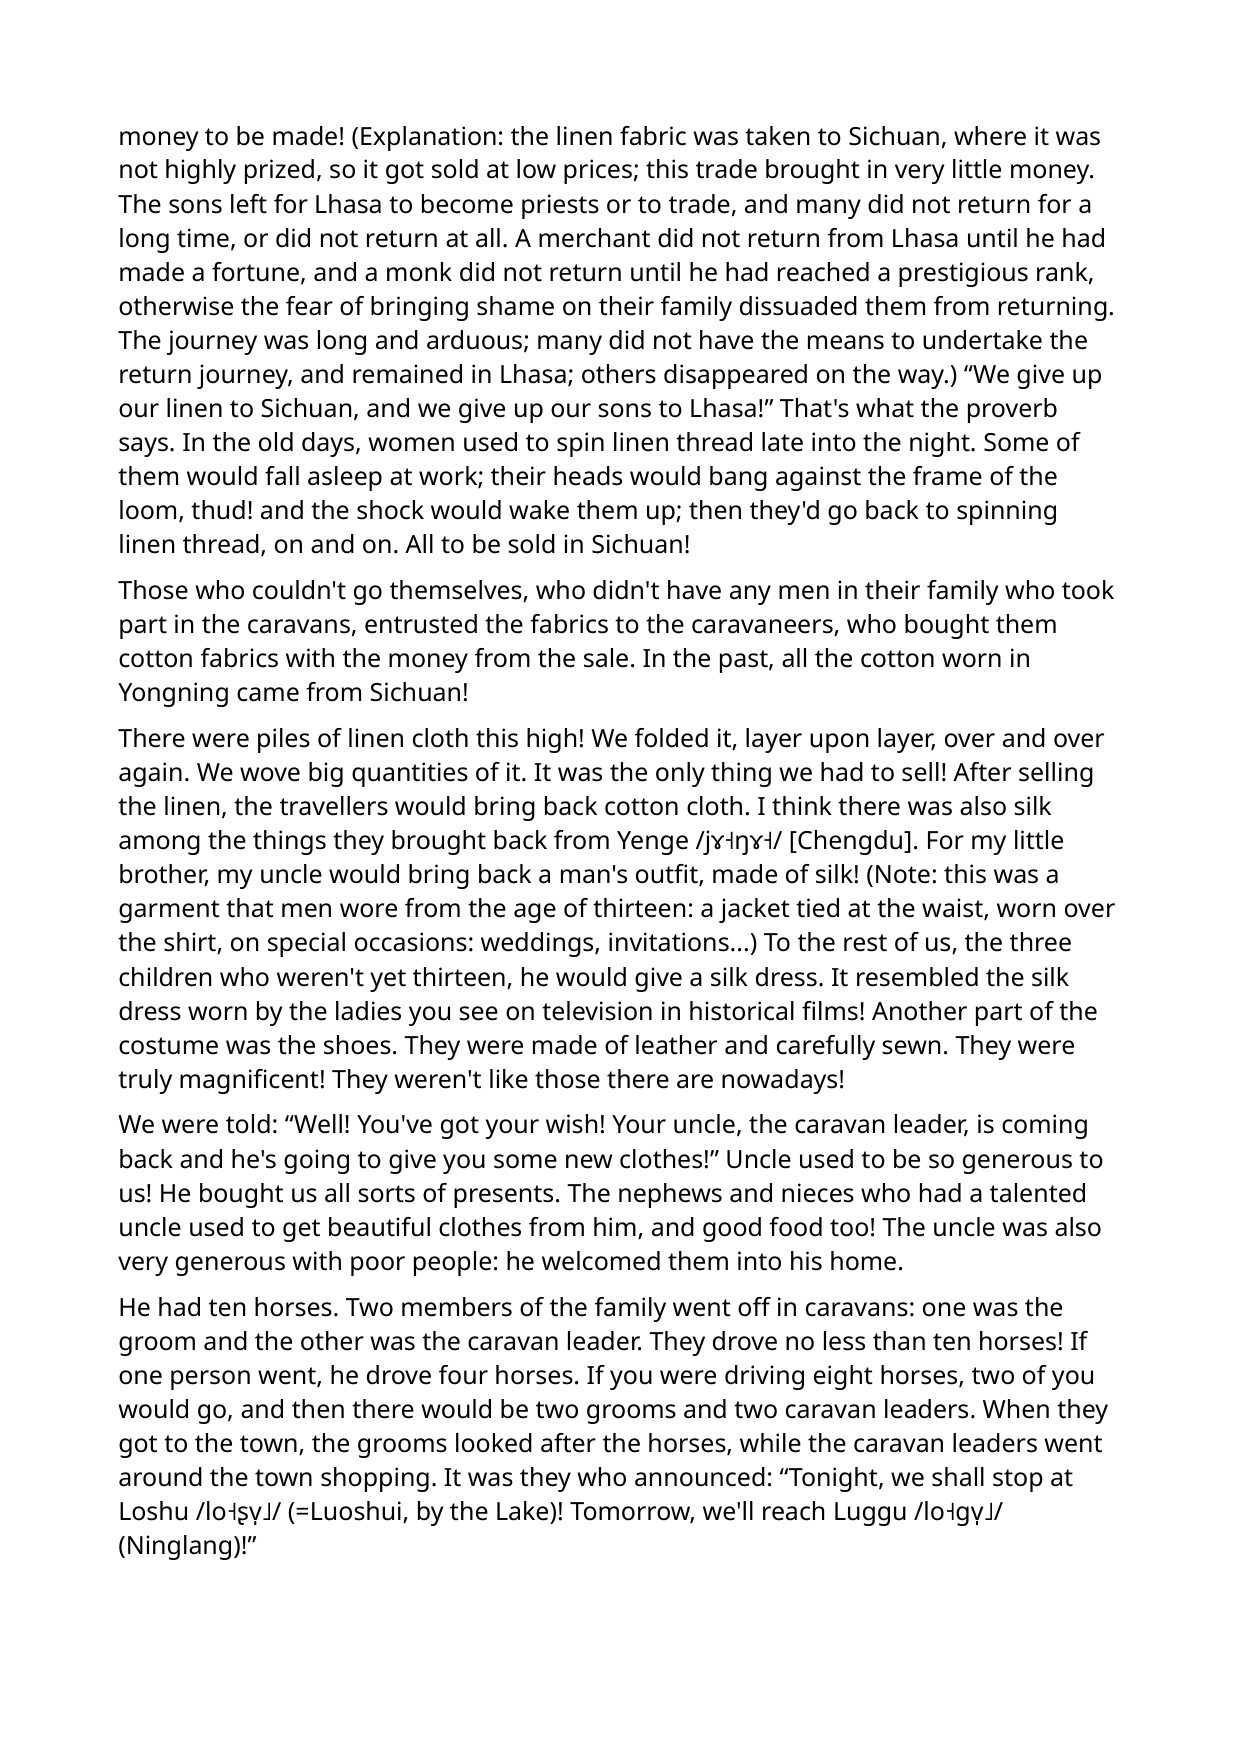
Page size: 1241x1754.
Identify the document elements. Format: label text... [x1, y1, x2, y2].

text Those who couldn't go themselves, who didn't have any men in their family who took part in the caravans, entrusted the fabrics to the caravaneers, who bought them cotton fabrics with the money from the sale. In the past, all the cotton worn in Yongning came from Sichuan! [118, 573, 1122, 709]
text We were told: “Well! You've got your wish! Your uncle, the caravan leader, is coming back and he's going to give you some new clothes!” Uncle used to be so generous to us! He bought us all sorts of presents. The nephews and nieces who had a talented uncle used to get beautiful clothes from him, and good food too! The uncle was also very generous with poor people: he welcomed them into his home. [118, 1107, 1122, 1277]
text There were piles of linen cloth this high! We folded it, layer upon layer, over and over again. We wove big quantities of it. It was the only thing we had to sell! After selling the linen, the travellers would bring back cotton cloth. I think there was also silk among the things they brought back from Yenge /jɤ˧ŋɤ˧/ [Chengdu]. For my little brother, my uncle would bring back a man's outfit, made of silk! (Note: this was a garment that men wore from the age of thirteen: a jacket tied at the waist, worn over the shirt, on special occasions: weddings, invitations...) To the rest of us, the three children who weren't yet thirteen, he would give a silk dress. It resembled the silk dress worn by the ladies you see on television in historical films! Another part of the costume was the shoes. They were made of leather and carefully sewn. They were truly magnificent! They weren't like those there are nowadays! [118, 721, 1122, 1095]
text money to be made! (Explanation: the linen fabric was taken to Sichuan, where it was not highly prized, so it got sold at low prices; this trade brought in very little money. The sons left for Lhasa to become priests or to trade, and many did not return for a long time, or did not return at all. A merchant did not return from Lhasa until he had made a fortune, and a monk did not return until he had reached a prestigious rank, otherwise the fear of bringing shame on their family dissuaded them from returning. The journey was long and arduous; many did not have the means to undertake the return journey, and remained in Lhasa; others disappeared on the way.) “We give up our linen to Sichuan, and we give up our sons to Lhasa!” That's what the proverb says. In the old days, women used to spin linen thread late into the night. Some of them would fall asleep at work; their heads would bang against the frame of the loom, thud! and the shock would wake them up; then they'd go back to spinning linen thread, on and on. All to be sold in Sichuan! [118, 118, 1122, 561]
text He had ten horses. Two members of the family went off in caravans: one was the groom and the other was the caravan leader. They drove no less than ten horses! If one person went, he drove four horses. If you were driving eight horses, two of you would go, and then there would be two grooms and two caravan leaders. When they got to the town, the grooms looked after the horses, while the caravan leaders went around the town shopping. It was they who announced: “Tonight, we shall stop at Loshu /lo˧ʂv̩˩/ (=Luoshui, by the Lake)! Tomorrow, we'll reach Luggu /lo˧gv̩˩/ (Ninglang)!” [118, 1289, 1122, 1562]
